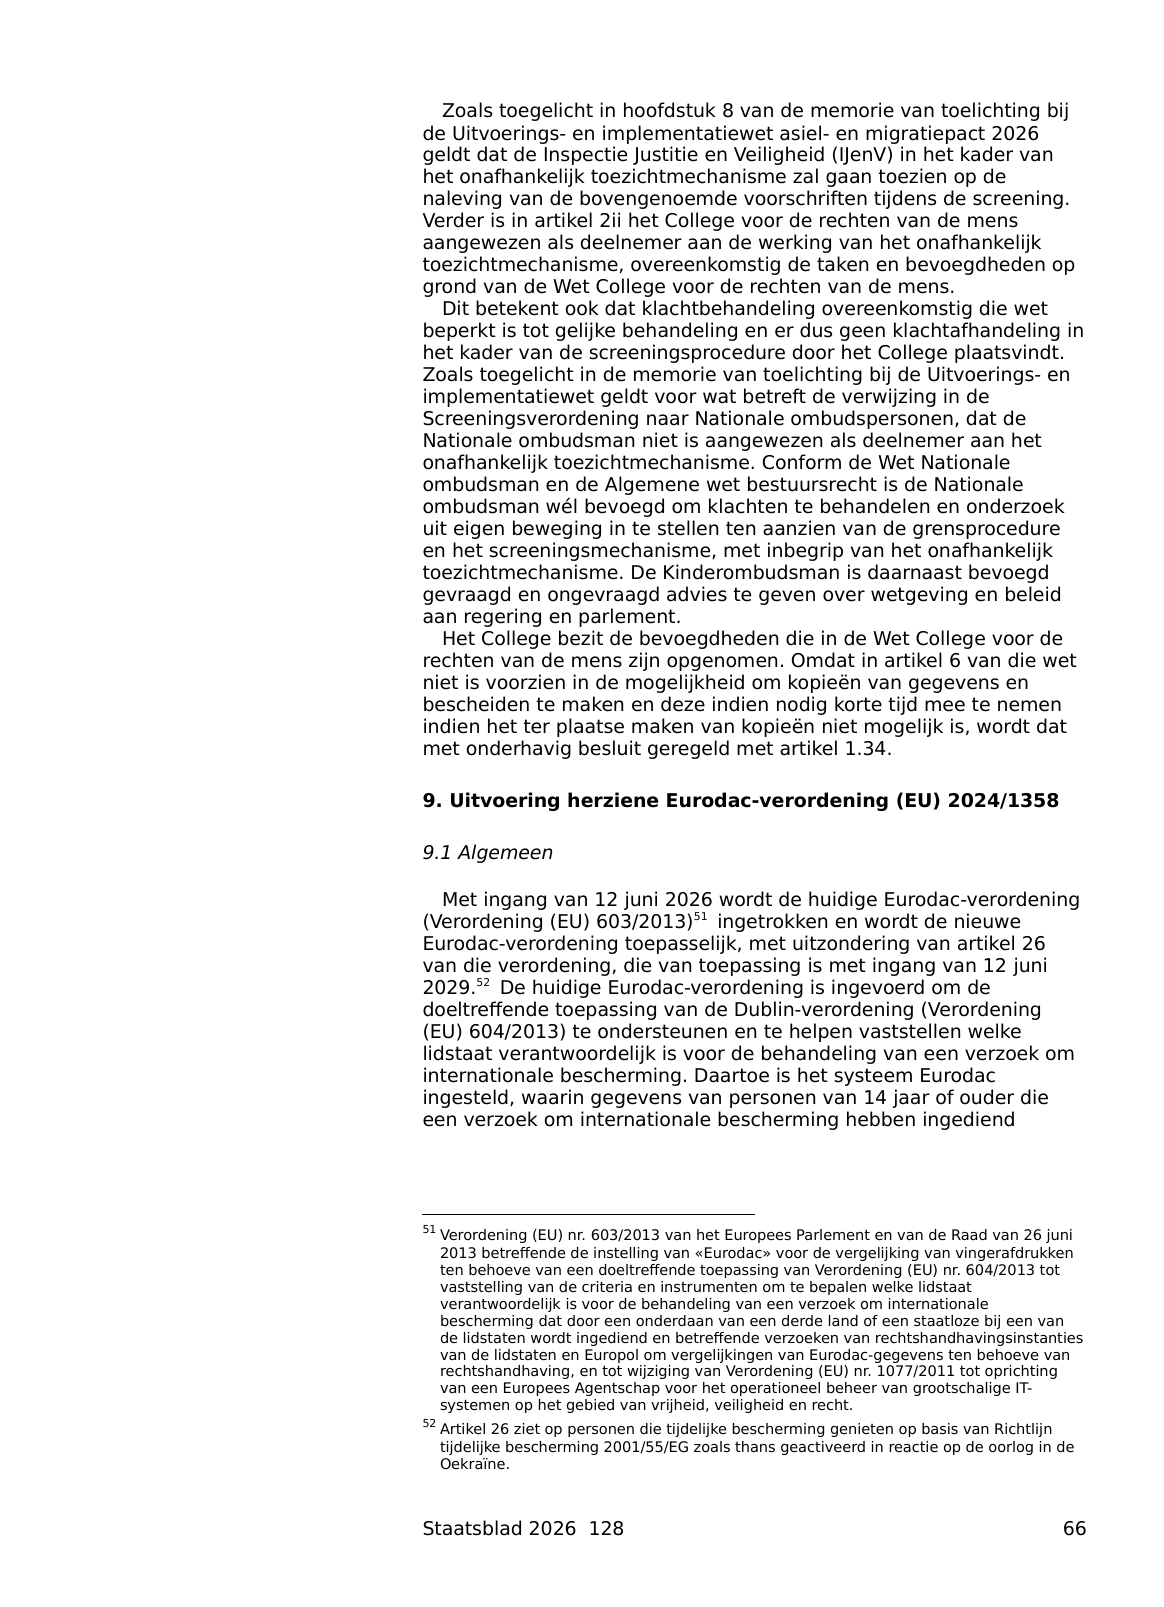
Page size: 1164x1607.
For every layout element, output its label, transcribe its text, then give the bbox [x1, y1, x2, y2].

subtitle 9. Uitvoering herziene Eurodac-verordening (EU) 2024/1358 [422, 790, 1087, 812]
text Het College bezit de bevoegdheden die in de Wet College voor de rechten van de mens zijn opgenomen. Omdat in artikel 6 van die wet niet is voorzien in de mogelijkheid om kopieën van gegevens en bescheiden te maken en deze indien nodig korte tijd mee te nemen indien het ter plaatse maken van kopieën niet mogelijk is, wordt dat met onderhavig besluit geregeld met artikel 1.34. [422, 628, 1087, 760]
text Verordening (EU) nr. 603/2013 van het Europees Parlement en van de Raad van 26 juni 2013 betreffende de instelling van «Eurodac» voor de vergelijking van vingerafdrukken ten behoeve van een doeltreffende toepassing van Verordening (EU) nr. 604/2013 tot vaststelling van de criteria en instrumenten om te bepalen welke lidstaat verantwoordelijk is voor de behandeling van een verzoek om internationale bescherming dat door een onderdaan van een derde land of een staatloze bij een van de lidstaten wordt ingediend en betreffende verzoeken van rechtshandhavingsinstanties van de lidstaten en Europol om vergelijkingen van Eurodac-gegevens ten behoeve van rechtshandhaving, en tot wijziging van Verordening (EU) nr. 1077/2011 tot oprichting van een Europees Agentschap voor het operationeel beheer van grootschalige IT-systemen op het gebied van vrijheid, veiligheid en recht. [422, 1223, 1087, 1414]
text Dit betekent ook dat klachtbehandeling overeenkomstig die wet beperkt is tot gelijke behandeling en er dus geen klachtafhandeling in het kader van de screeningsprocedure door het College plaatsvindt. Zoals toegelicht in de memorie van toelichting bij de Uitvoerings- en implementatiewet geldt voor wat betreft de verwijzing in de Screeningsverordening naar Nationale ombudspersonen, dat de Nationale ombudsman niet is aangewezen als deelnemer aan het onafhankelijk toezichtmechanisme. Conform de Wet Nationale ombudsman en de Algemene wet bestuursrecht is de Nationale ombudsman wél bevoegd om klachten te behandelen en onderzoek uit eigen beweging in te stellen ten aanzien van de grensprocedure en het screeningsmechanisme, met inbegrip van het onafhankelijk toezichtmechanisme. De Kinderombudsman is daarnaast bevoegd gevraagd en ongevraagd advies te geven over wetgeving en beleid aan regering en parlement. [422, 298, 1087, 628]
text Met ingang van 12 juni 2026 wordt de huidige Eurodac-verordening (Verordening (EU) 603/2013) ingetrokken en wordt de nieuwe Eurodac-verordening toepasselijk, met uitzondering van artikel 26 van die verordening, die van toepassing is met ingang van 12 juni 2029. De huidige Eurodac-verordening is ingevoerd om de doeltreffende toepassing van de Dublin-verordening (Verordening (EU) 604/2013) te ondersteunen en te helpen vaststellen welke lidstaat verantwoordelijk is voor de behandeling van een verzoek om internationale bescherming. Daartoe is het systeem Eurodac ingesteld, waarin gegevens van personen van 14 jaar of ouder die een verzoek om internationale bescherming hebben ingediend [422, 889, 1087, 1131]
text Zoals toegelicht in hoofdstuk 8 van de memorie van toelichting bij de Uitvoerings- en implementatiewet asiel- en migratiepact 2026 geldt dat de Inspectie Justitie en Veiligheid (IJenV) in het kader van het onafhankelijk toezichtmechanisme zal gaan toezien op de naleving van de bovengenoemde voorschriften tijdens de screening. Verder is in artikel 2ii het College voor de rechten van de mens aangewezen als deelnemer aan de werking van het onafhankelijk toezichtmechanisme, overeenkomstig de taken en bevoegdheden op grond van de Wet College voor de rechten van de mens. [422, 100, 1087, 298]
subtitle 9.1 Algemeen [422, 842, 1087, 864]
text Artikel 26 ziet op personen die tijdelijke bescherming genieten op basis van Richtlijn tijdelijke bescherming 2001/55/EG zoals thans geactiveerd in reactie op de oorlog in de Oekraïne. [422, 1417, 1087, 1473]
